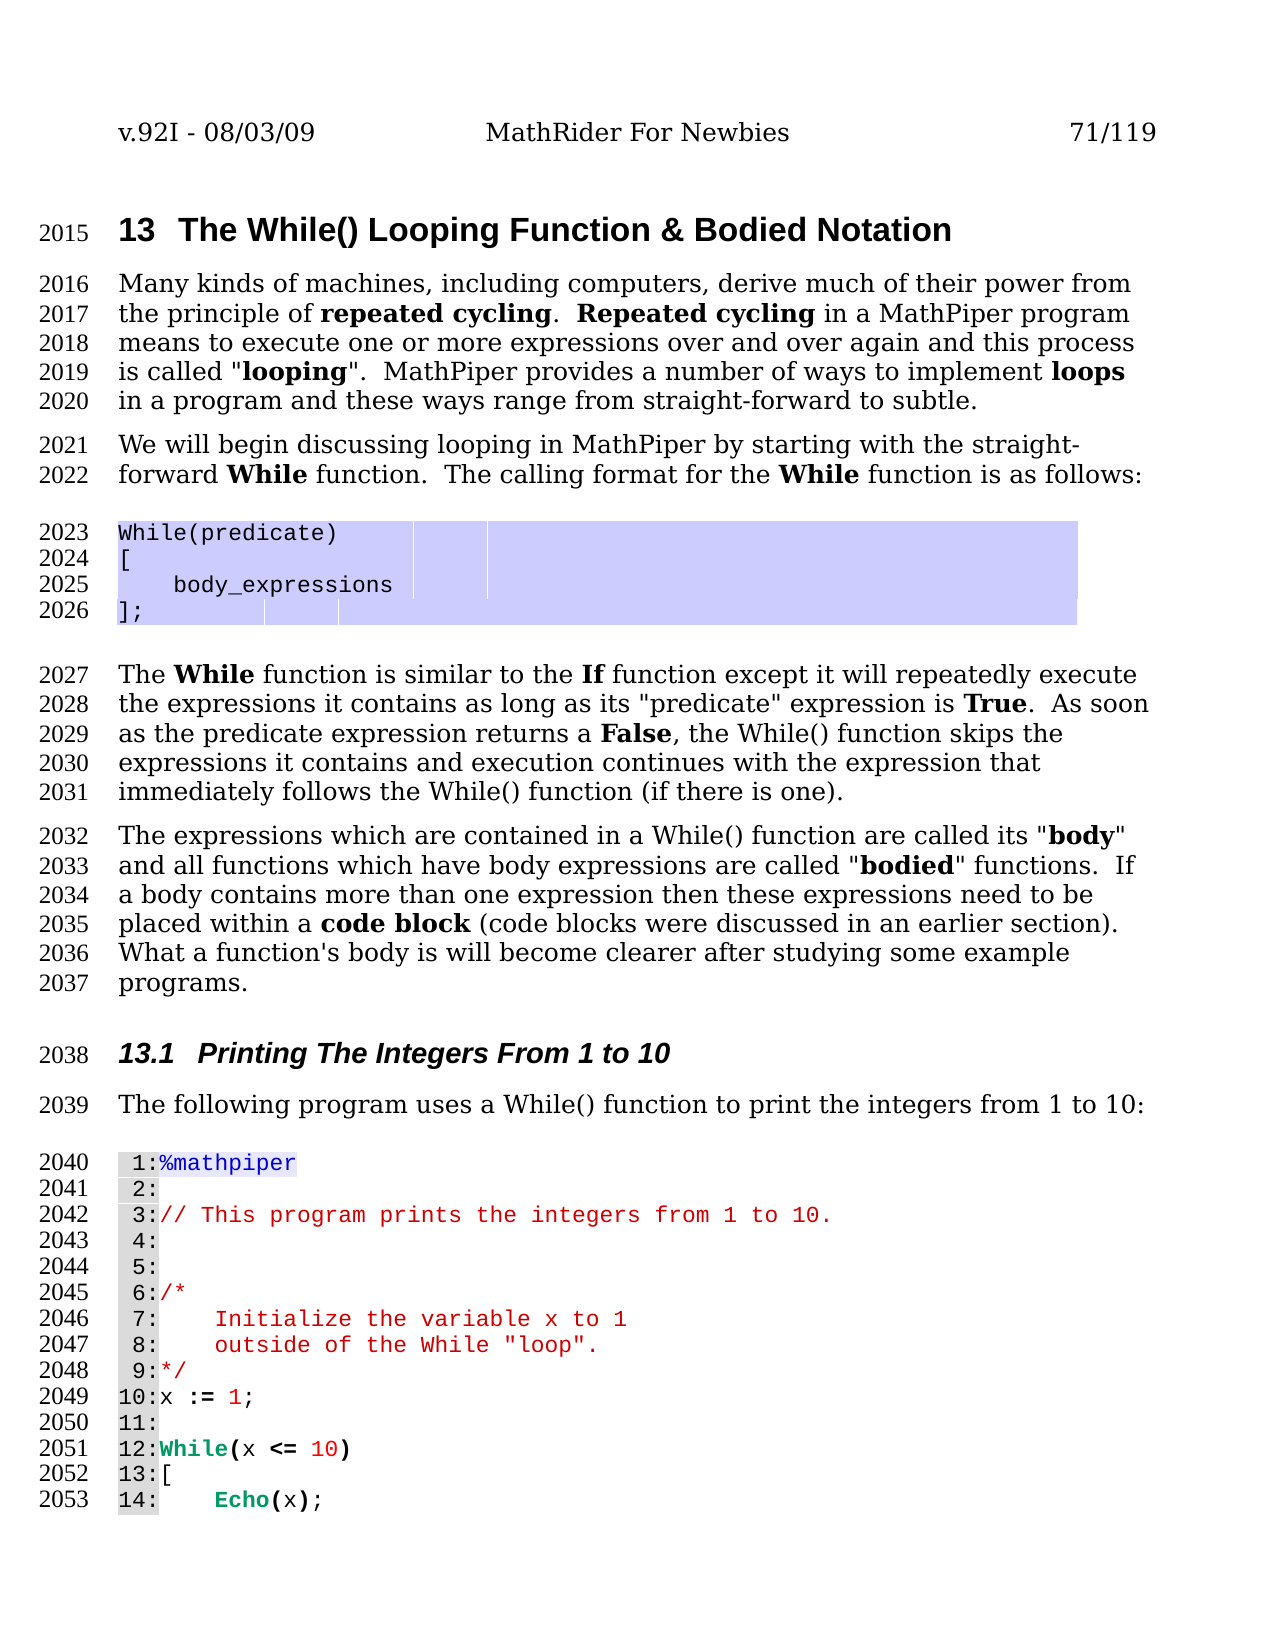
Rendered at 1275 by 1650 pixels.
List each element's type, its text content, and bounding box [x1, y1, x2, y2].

text 7: Initialize the variable x to 1 [118, 1307, 1157, 1333]
text [ [118, 547, 1157, 573]
text 3:// This program prints the integers from 1 to 10. [118, 1203, 1157, 1229]
text 14: Echo(x); [118, 1489, 1157, 1515]
text The expressions which are contained in a While() function are called its "body" and all functions which have body expressions are called "bodied" functions. If a body contains more than one expression then these expressions need to be placed within a code block (code blocks were discussed in an earlier section). What a function's body is will become clearer after studying some example programs. [118, 821, 1157, 997]
text 4: [118, 1229, 1157, 1255]
text 2: [118, 1177, 1157, 1203]
text We will begin discussing looping in MathPiper by starting with the straight-forward While function. The calling format for the While function is as follows: [118, 431, 1157, 489]
text The following program uses a While() function to print the integers from 1 to 10: [118, 1090, 1157, 1119]
text 5: [118, 1255, 1157, 1281]
text 11: [118, 1411, 1157, 1437]
text The While function is similar to the If function except it will repeatedly execute the expressions it contains as long as its "predicate" expression is True. As soon as the predicate expression returns a False, the While() function skips the expressions it contains and execution continues with the expression that immediately follows the While() function (if there is one). [118, 660, 1157, 806]
text 12:While(x <= 10) [118, 1437, 1157, 1463]
text 9:*/ [118, 1359, 1157, 1385]
text 6:/* [118, 1281, 1157, 1307]
subtitle The While() Looping Function & Bodied Notation [118, 210, 1157, 248]
text body_expressions [118, 573, 1157, 599]
subtitle Printing The Integers From 1 to 10 [118, 1036, 1157, 1069]
text 13:[ [118, 1463, 1157, 1489]
text Many kinds of machines, including computers, derive much of their power from the principle of repeated cycling. Repeated cycling in a MathPiper program means to execute one or more expressions over and over again and this process is called "looping". MathPiper provides a number of ways to implement loops in a program and these ways range from straight-forward to subtle. [118, 269, 1157, 416]
text 10:x := 1; [118, 1385, 1157, 1411]
text 1:%mathpiper [118, 1152, 1157, 1177]
text 8: outside of the While "loop". [118, 1333, 1157, 1359]
text ]; [117, 599, 1157, 625]
text While(predicate) [118, 521, 1157, 547]
